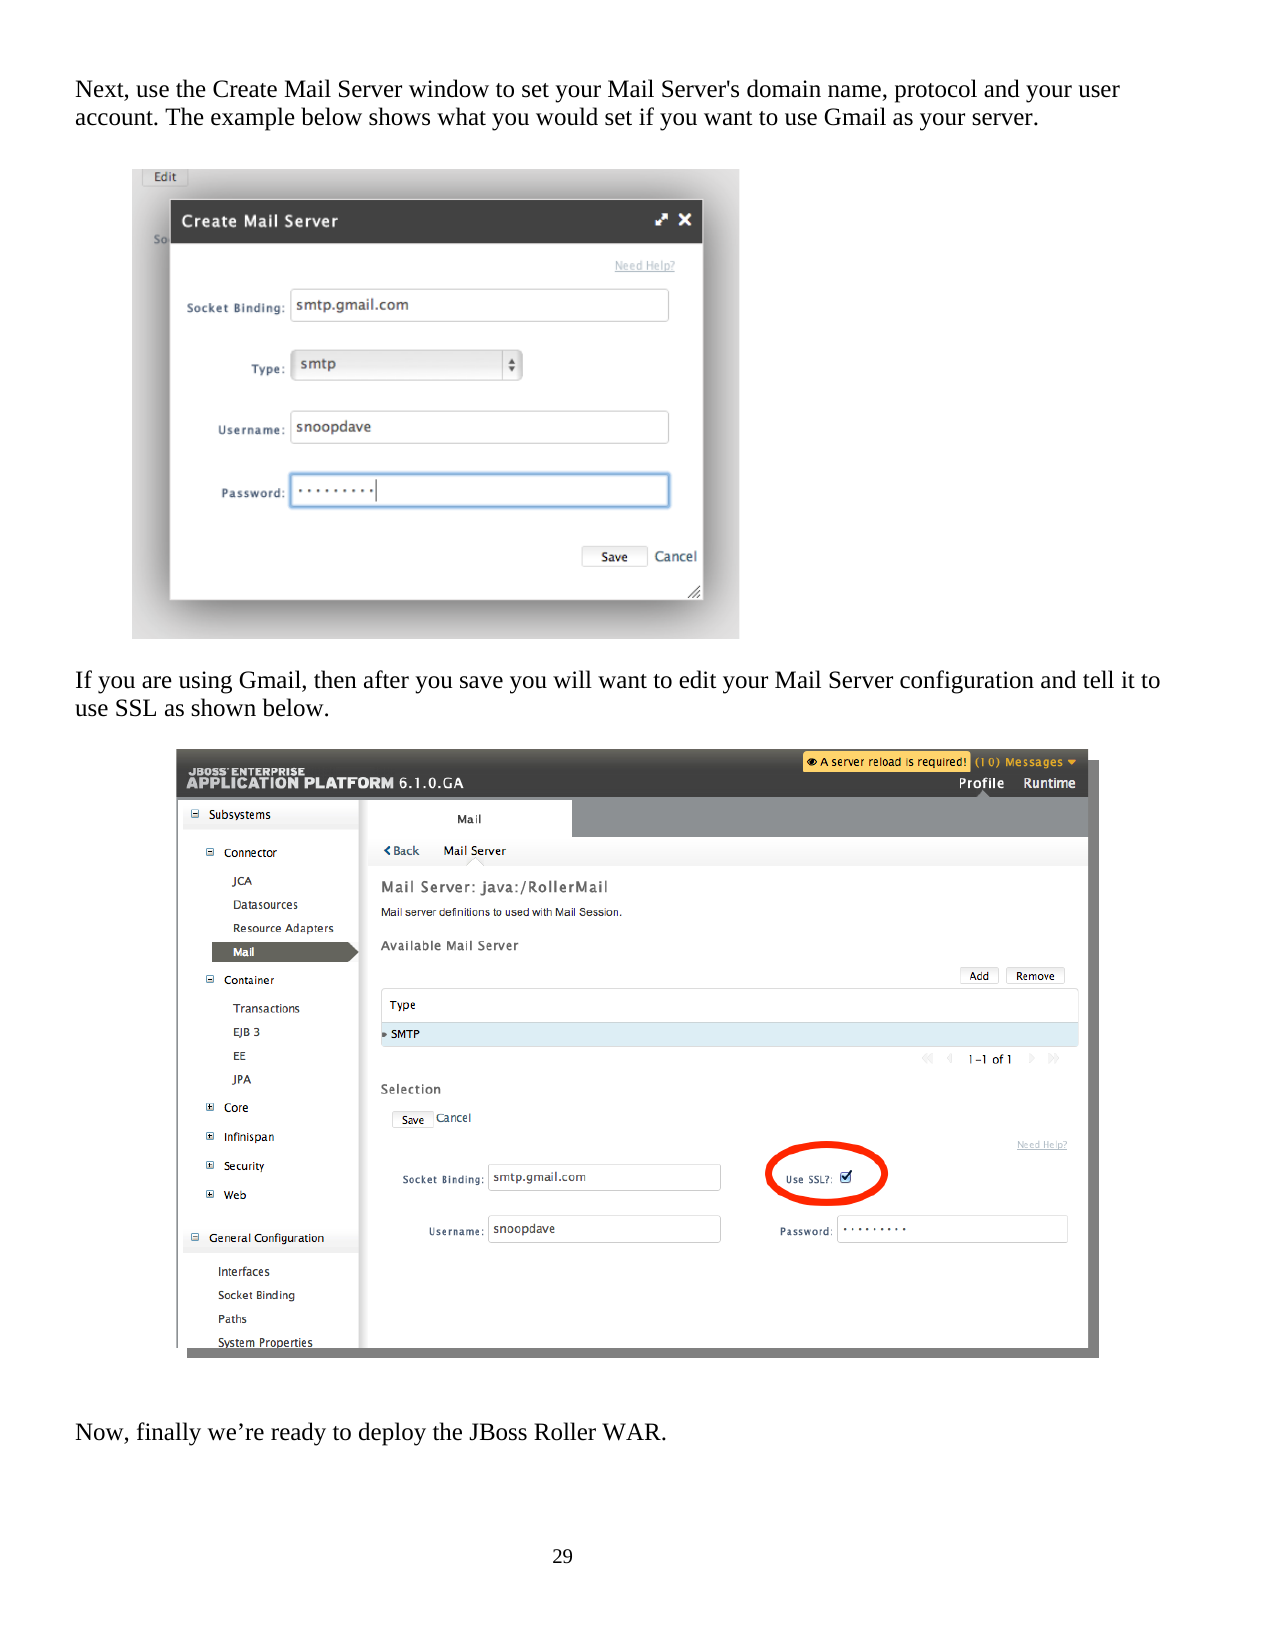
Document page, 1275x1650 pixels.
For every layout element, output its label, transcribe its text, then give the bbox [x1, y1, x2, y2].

text If you are using Gmail, then after you save you will want to edit your Mail Server configuration and tell it to use SSL as shown below. [75, 666, 1200, 721]
picture [176, 749, 1089, 1348]
text Next, use the Create Mail Server window to set your Mail Server's domain name, protocol and your user account. The example below shows what you would set if you want to use Gmail as your server. [75, 75, 1200, 130]
text Now, finally we’re ready to deploy the JBoss Roller WAR. [75, 1413, 1200, 1447]
picture [132, 169, 740, 639]
